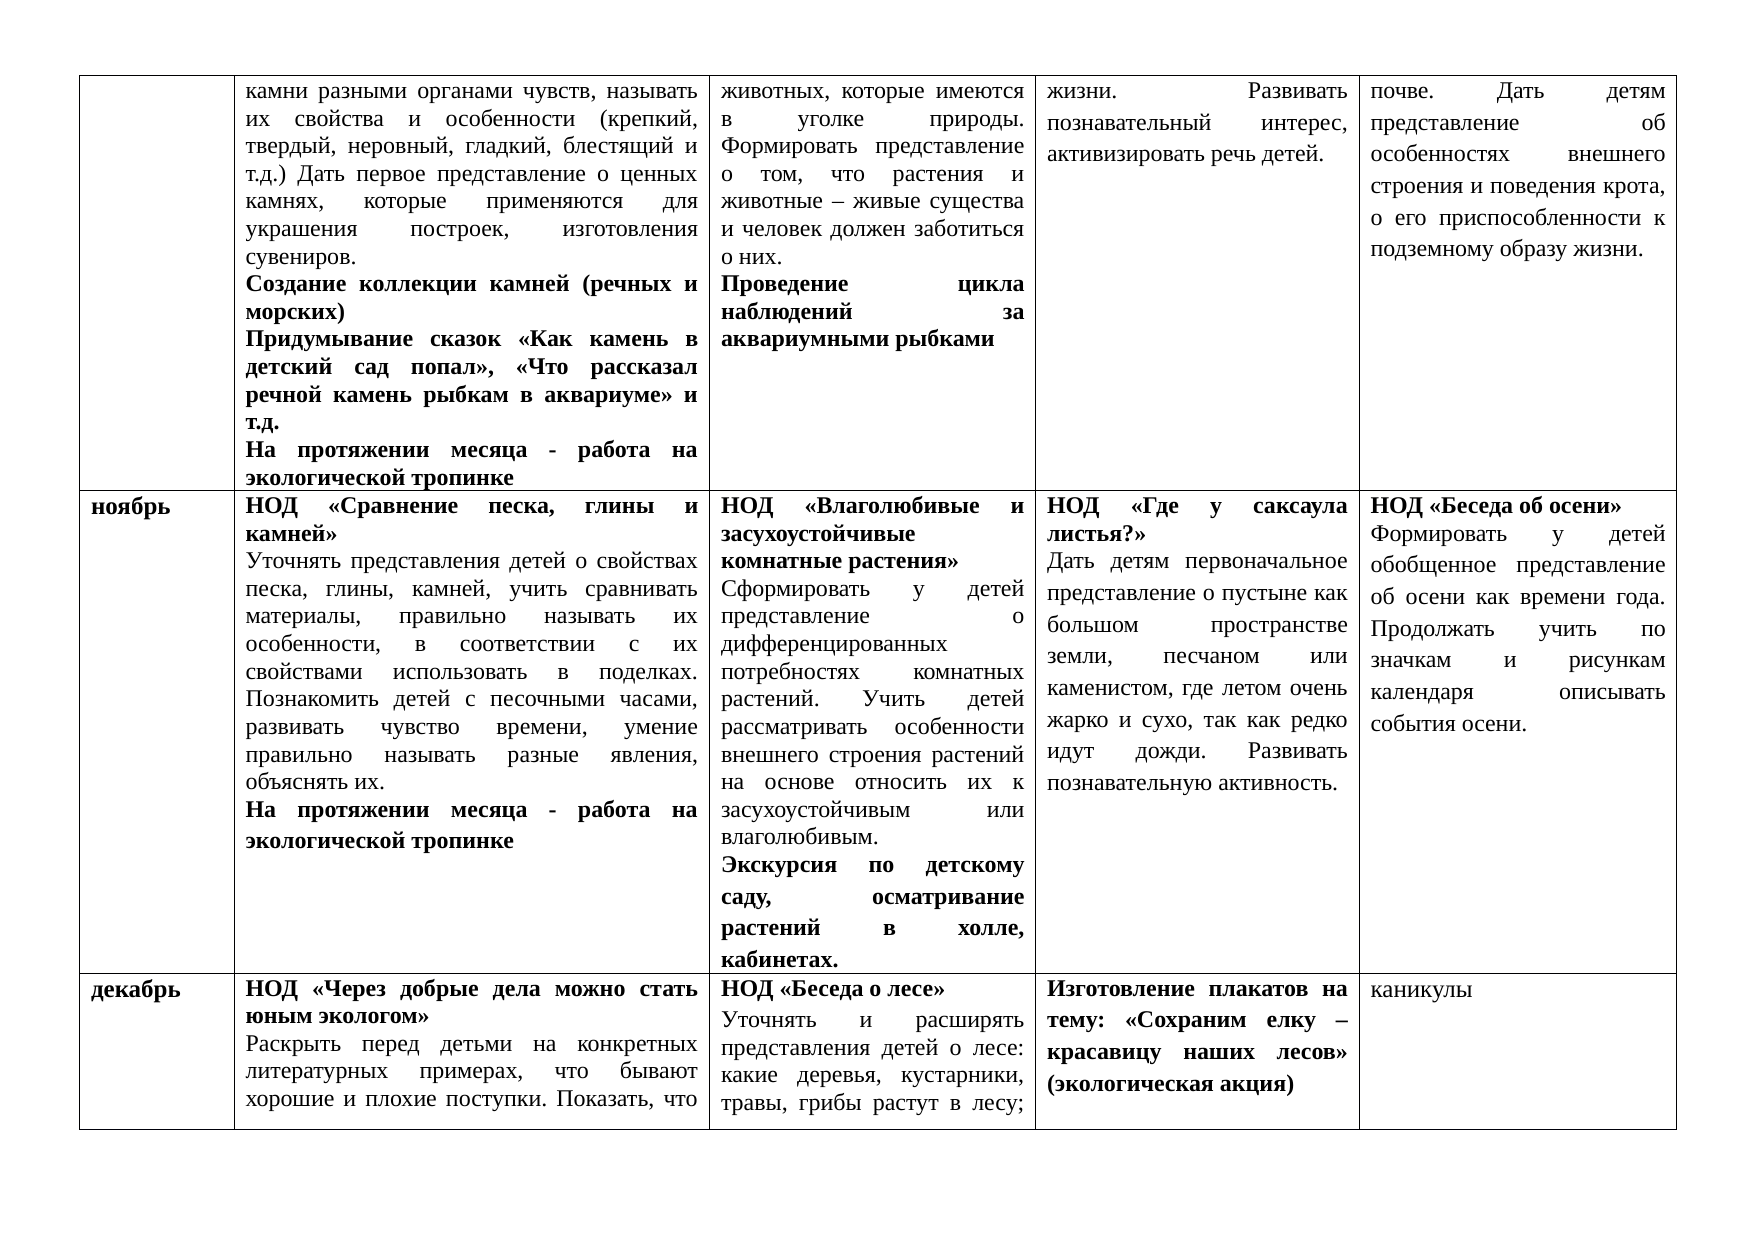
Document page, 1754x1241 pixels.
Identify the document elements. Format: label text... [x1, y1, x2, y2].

table_cell [80, 76, 234, 490]
table_cell НОД «Беседа об осени» Формировать у детей обобщенное представление об осени как времени года. Продолжать учить по значкам и рисункам календаря описывать события осени. [1360, 491, 1676, 973]
table_cell каникулы [1360, 974, 1676, 1129]
table_cell животных, которые имеются в уголке природы. Формировать представление о том, что растения и животные – живые существа и человек должен заботиться о них. Проведение цикла наблюдений за аквариумными рыбками [710, 76, 1035, 490]
table_cell декабрь [80, 974, 234, 1129]
table_cell ноябрь [80, 491, 234, 973]
table_cell камни разными органами чувств, называть их свойства и особенности (крепкий, твердый, неровный, гладкий, блестящий и т.д.) Дать первое представление о ценных камнях, которые применяются для украшения построек, изготовления сувениров. Создание коллекции камней (речных и морских) Придумывание сказок «Как камень в детский сад попал», «Что рассказал речной камень рыбкам в аквариуме» и т.д. На протяжении месяца - работа на экологической тропинке [235, 76, 709, 490]
table_cell НОД «Сравнение песка, глины и камней» Уточнять представления детей о свойствах песка, глины, камней, учить сравнивать материалы, правильно называть их особенности, в соответствии с их свойствами использовать в поделках. Познакомить детей с песочными часами, развивать чувство времени, умение правильно называть разные явления, объяснять их. На протяжении месяца - работа на экологической тропинке [235, 491, 709, 973]
table_cell Изготовление плакатов на тему: «Сохраним елку – красавицу наших лесов» (экологическая акция) [1036, 974, 1359, 1129]
table_cell почве. Дать детям представление об особенностях внешнего строения и поведения крота, о его приспособленности к подземному образу жизни. [1360, 76, 1676, 490]
table_cell НОД «Влаголюбивые и засухоустойчивые комнатные растения» Сформировать у детей представление о дифференцированных потребностях комнатных растений. Учить детей рассматривать особенности внешнего строения растений на основе относить их к засухоустойчивым или влаголюбивым. Экскурсия по детскому саду, осматривание растений в холле, кабинетах. [710, 491, 1035, 973]
table_cell жизни. Развивать познавательный интерес, активизировать речь детей. [1036, 76, 1359, 490]
table_cell НОД «Беседа о лесе» Уточнять и расширять представления детей о лесе: какие деревья, кустарники, травы, грибы растут в лесу; [710, 974, 1035, 1129]
table_cell НОД «Где у саксаула листья?» Дать детям первоначальное представление о пустыне как большом пространстве земли, песчаном или каменистом, где летом очень жарко и сухо, так как редко идут дожди. Развивать познавательную активность. [1036, 491, 1359, 973]
table_cell НОД «Через добрые дела можно стать юным экологом» Раскрыть перед детьми на конкретных литературных примерах, что бывают хорошие и плохие поступки. Показать, что [235, 974, 709, 1129]
